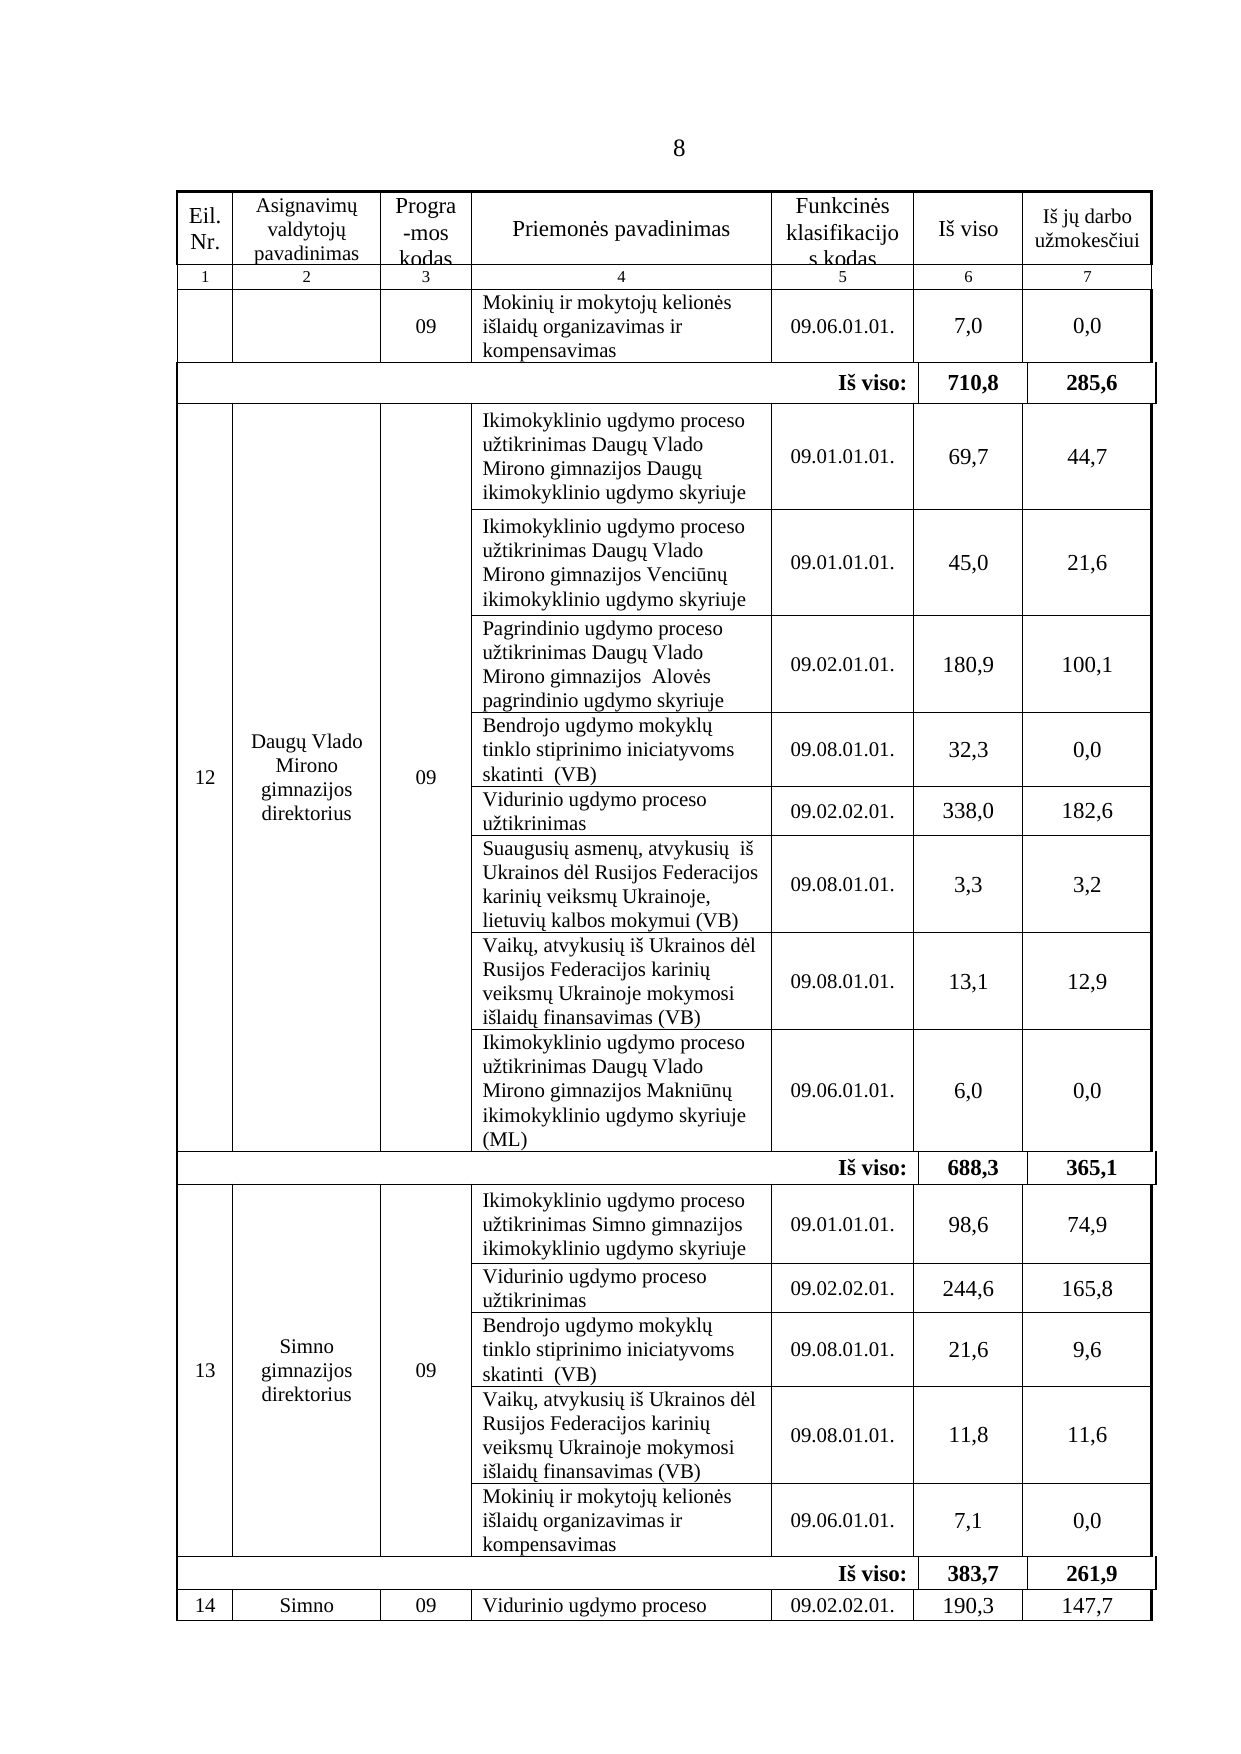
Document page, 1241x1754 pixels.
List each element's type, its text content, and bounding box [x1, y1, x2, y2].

table_cell [1179, 712, 1185, 786]
table_cell 09.08.01.01. [772, 713, 913, 786]
table_cell [1153, 1029, 1179, 1151]
table_cell 3 [381, 265, 471, 289]
table_cell [1179, 835, 1185, 932]
table_cell Simno [233, 1590, 380, 1620]
table_cell [1157, 1556, 1185, 1589]
table_cell 09.08.01.01. [772, 1313, 913, 1386]
table_cell 09 [381, 1185, 471, 1556]
table_cell 13 [178, 1185, 232, 1556]
table_cell 69,7 [914, 404, 1022, 509]
table_cell [1153, 835, 1179, 932]
table_cell 09.08.01.01. [772, 836, 913, 932]
table_cell [1153, 615, 1179, 712]
table_cell [1179, 615, 1185, 712]
table_cell 147,7 [1023, 1590, 1150, 1620]
table_cell Daugų Vlado Mirono gimnazijos direktorius [233, 404, 380, 1151]
table_cell 09.02.02.01. [772, 1264, 913, 1312]
table_header Iš viso [914, 193, 1022, 263]
table_header Iš jų darbo užmokesčiui [1023, 193, 1150, 263]
table_cell 9,6 [1023, 1313, 1150, 1386]
table_cell Mokinių ir mokytojų kelionės išlaidų organizavimas ir kompensavimas [472, 1484, 771, 1556]
table_cell 0,0 [1023, 713, 1150, 786]
table_cell 6,0 [914, 1030, 1022, 1151]
table_cell 165,8 [1023, 1264, 1150, 1312]
table_cell 98,6 [914, 1185, 1022, 1263]
table_header Funkcinės klasifikacijos kodas [772, 193, 913, 263]
table_cell 09.08.01.01. [772, 1387, 913, 1483]
table_cell 180,9 [914, 616, 1022, 712]
table_cell [1179, 932, 1185, 1029]
table_cell [1179, 1184, 1185, 1263]
table_cell Vidurinio ugdymo proceso [472, 1590, 771, 1620]
table_cell 09.02.02.01. [772, 1590, 913, 1620]
table_cell [1179, 1312, 1185, 1386]
table_cell Simno gimnazijos direktorius [233, 1185, 380, 1556]
table_header Eil. Nr. [178, 193, 232, 263]
table_cell [1153, 932, 1179, 1029]
table_cell Vaikų, atvykusių iš Ukrainos dėl Rusijos Federacijos karinių veiksmų Ukrainoje mokymosi išlaidų finansavimas (VB) [472, 1387, 771, 1483]
table_cell Ikimokyklinio ugdymo proceso užtikrinimas Simno gimnazijos ikimokyklinio ugdymo skyriuje [472, 1185, 771, 1263]
table_cell 710,8 [919, 363, 1027, 402]
table_cell [1179, 1029, 1185, 1151]
table_cell [1153, 1386, 1179, 1483]
table_cell 4 [472, 265, 771, 289]
table_cell 09 [381, 290, 471, 362]
table_cell Iš viso: [178, 1557, 918, 1589]
table_cell Bendrojo ugdymo mokyklų tinklo stiprinimo iniciatyvoms skatinti (VB) [472, 1313, 771, 1386]
table_cell 190,3 [914, 1590, 1022, 1620]
table_cell 13,1 [914, 933, 1022, 1029]
table_cell [1153, 403, 1179, 509]
table_cell 100,1 [1023, 616, 1150, 712]
table_cell [1153, 1483, 1179, 1556]
table_cell [1153, 1312, 1179, 1386]
table_cell [1153, 1263, 1179, 1312]
table_cell [1179, 235, 1185, 263]
table_cell 09.06.01.01. [772, 1484, 913, 1556]
table_cell [1179, 264, 1185, 289]
table_cell 09.06.01.01. [772, 1030, 913, 1151]
table_cell Suaugusių asmenų, atvykusių iš Ukrainos dėl Rusijos Federacijos karinių veiksmų Ukrainoje, lietuvių kalbos mokymui (VB) [472, 836, 771, 932]
table_cell 3,3 [914, 836, 1022, 932]
table_cell 09.02.02.01. [772, 787, 913, 835]
table_cell Iš viso: [178, 1152, 918, 1183]
table_cell 32,3 [914, 713, 1022, 786]
table_header Priemonės pavadinimas [472, 193, 771, 263]
table_cell [1153, 712, 1179, 786]
table_cell [1179, 786, 1185, 835]
table_cell [1157, 1151, 1185, 1183]
table_cell 11,8 [914, 1387, 1022, 1483]
table_cell 21,6 [1023, 510, 1150, 615]
table_cell 338,0 [914, 787, 1022, 835]
table_cell 21,6 [914, 1313, 1022, 1386]
table_cell 383,7 [919, 1557, 1027, 1589]
table_cell 09.06.01.01. [772, 290, 913, 362]
table_cell 45,0 [914, 510, 1022, 615]
table_cell 688,3 [919, 1152, 1027, 1183]
table_cell 7 [1023, 265, 1151, 289]
table_cell Iš viso: [178, 363, 918, 402]
table_header [1179, 190, 1185, 235]
table_cell [1153, 235, 1179, 263]
table_cell [1179, 509, 1185, 615]
table_cell Pagrindinio ugdymo proceso užtikrinimas Daugų Vlado Mirono gimnazijos Alovės pagrindinio ugdymo skyriuje [472, 616, 771, 712]
table_cell [1179, 1483, 1185, 1556]
table_cell [1179, 1386, 1185, 1483]
table_cell Ikimokyklinio ugdymo proceso užtikrinimas Daugų Vlado Mirono gimnazijos Daugų ikimokyklinio ugdymo skyriuje [472, 404, 771, 509]
table_cell 09 [381, 404, 471, 1151]
table_cell 5 [772, 265, 913, 289]
table_cell Vaikų, atvykusių iš Ukrainos dėl Rusijos Federacijos karinių veiksmų Ukrainoje mokymosi išlaidų finansavimas (VB) [472, 933, 771, 1029]
table_cell 44,7 [1023, 404, 1150, 509]
table_cell 14 [178, 1590, 232, 1620]
table_cell [1157, 362, 1185, 402]
table_cell 285,6 [1028, 362, 1155, 402]
table_cell [1179, 403, 1185, 509]
table_cell [1179, 1263, 1185, 1312]
table_cell Mokinių ir mokytojų kelionės išlaidų organizavimas ir kompensavimas [472, 290, 771, 362]
table_cell 7,1 [914, 1484, 1022, 1556]
table_cell 2 [233, 265, 380, 289]
table_cell [1153, 1589, 1179, 1620]
table_cell 182,6 [1023, 787, 1150, 835]
table_cell Bendrojo ugdymo mokyklų tinklo stiprinimo iniciatyvoms skatinti (VB) [472, 713, 771, 786]
table_cell Ikimokyklinio ugdymo proceso užtikrinimas Daugų Vlado Mirono gimnazijos Venciūnų ikimokyklinio ugdymo skyriuje [472, 510, 771, 615]
table_header [1156, 190, 1179, 235]
table_cell 09.01.01.01. [772, 404, 913, 509]
table_cell [1153, 289, 1179, 362]
table_cell 74,9 [1023, 1185, 1150, 1263]
table_header Asignavimų valdytojų pavadinimas [233, 193, 380, 263]
table_cell Vidurinio ugdymo proceso užtikrinimas [472, 1264, 771, 1312]
table_cell 0,0 [1023, 1030, 1150, 1151]
table_cell 6 [914, 265, 1022, 289]
table_cell 12 [178, 404, 232, 1151]
table_cell 09.01.01.01. [772, 1185, 913, 1263]
table_cell [1153, 1184, 1179, 1263]
table_cell 1 [178, 265, 232, 289]
table_cell Vidurinio ugdymo proceso užtikrinimas [472, 787, 771, 835]
table_cell 12,9 [1023, 933, 1150, 1029]
table_header Progra-mos kodas [381, 193, 471, 263]
table_cell 09.08.01.01. [772, 933, 913, 1029]
table_cell Ikimokyklinio ugdymo proceso užtikrinimas Daugų Vlado Mirono gimnazijos Makniūnų ikimokyklinio ugdymo skyriuje (ML) [472, 1030, 771, 1151]
table_cell [178, 290, 232, 362]
table_cell 244,6 [914, 1264, 1022, 1312]
table_cell 09 [381, 1590, 471, 1620]
table_cell 261,9 [1028, 1556, 1155, 1589]
table_cell [233, 290, 380, 362]
table_cell 09.02.01.01. [772, 616, 913, 712]
table_cell [1153, 509, 1179, 615]
table_cell 0,0 [1023, 1484, 1150, 1556]
table_cell 0,0 [1023, 290, 1150, 362]
table_cell 3,2 [1023, 836, 1150, 932]
table_cell [1179, 289, 1185, 362]
table_cell 09.01.01.01. [772, 510, 913, 615]
table_cell [1152, 264, 1179, 289]
table_cell [1179, 1589, 1185, 1620]
table_cell 11,6 [1023, 1387, 1150, 1483]
table_cell [1153, 786, 1179, 835]
table_cell 7,0 [914, 290, 1022, 362]
table_cell 365,1 [1028, 1151, 1155, 1183]
